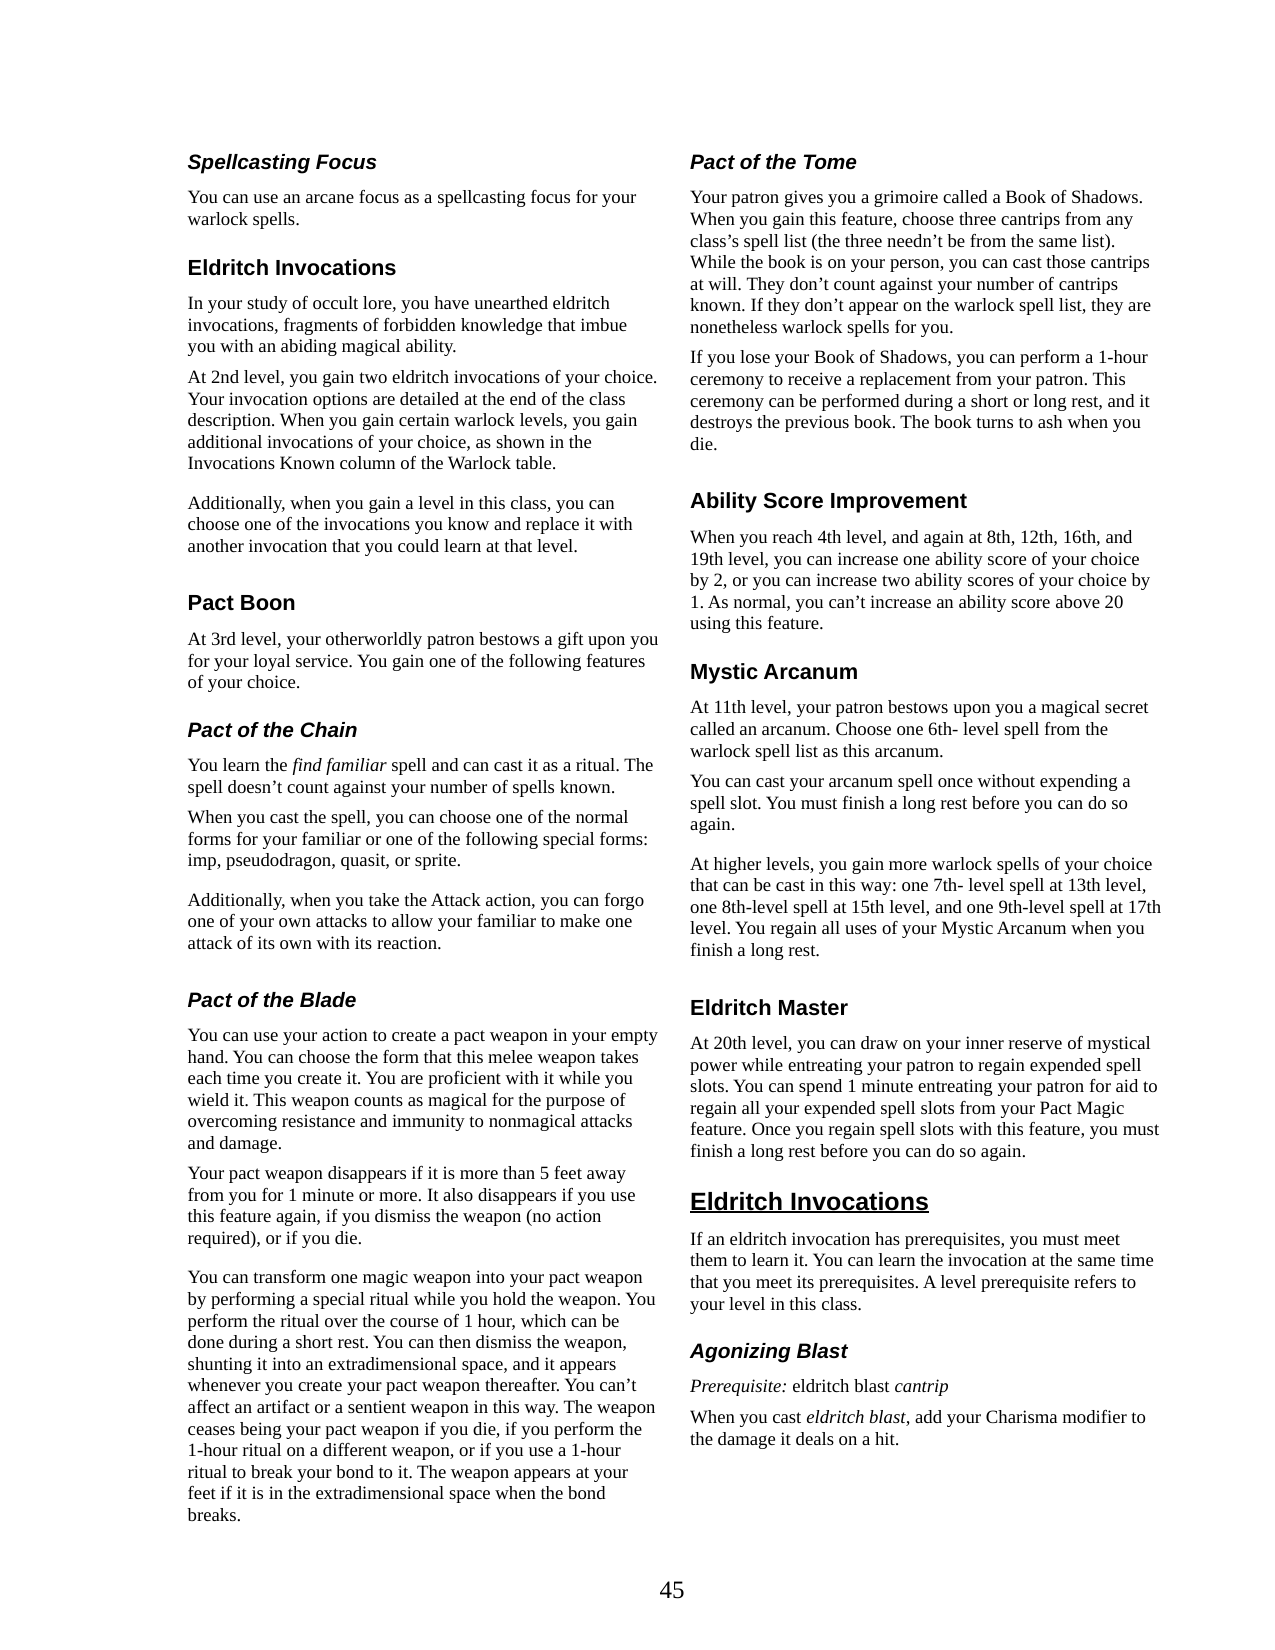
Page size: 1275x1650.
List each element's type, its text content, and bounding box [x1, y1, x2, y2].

text When you reach 4th level, and again at 8th, 12th, 16th, and 19th level, you can increase one ability score of your choice by 2, or you can increase two ability scores of your choice by 1. As normal, you can’t increase an ability score above 20 using this feature. [690, 526, 1162, 634]
text You learn the find familiar spell and can cast it as a ritual. The spell doesn’t count against your number of spells known. [187, 754, 660, 797]
subtitle Pact of the Tome [690, 150, 1162, 174]
text When you cast the spell, you can choose one of the normal forms for your familiar or one of the following special forms: imp, pseudodragon, quasit, or sprite. [187, 806, 660, 871]
text You can transform one magic weapon into your pact weapon by performing a special ritual while you hold the weapon. You perform the ritual over the course of 1 hour, which can be done during a short rest. You can then dismiss the weapon, shunting it into an extradimensional space, and it appears whenever you create your pact weapon thereafter. You can’t affect an artifact or a sentient weapon in this way. The weapon ceases being your pact weapon if you die, if you perform the 1-hour ritual on a different weapon, or if you use a 1-hour ritual to break your bond to it. The weapon appears at your feet if it is in the extradimensional space when the bond breaks. [187, 1266, 660, 1525]
subtitle Eldritch Master [690, 994, 1162, 1019]
text Your patron gives you a grimoire called a Book of Shadows. When you gain this feature, choose three cantrips from any class’s spell list (the three needn’t be from the same list). While the book is on your person, you can cast those cantrips at will. They don’t count against your number of cantrips known. If they don’t appear on the warlock spell list, they are nonetheless warlock spells for you. [690, 186, 1162, 337]
text Your pact weapon disappears if it is more than 5 feet away from you for 1 minute or more. It also disappears if you use this feature again, if you dismiss the weapon (no action required), or if you die. [187, 1162, 660, 1248]
text At higher levels, you gain more warlock spells of your choice that can be cast in this way: one 7th- level spell at 13th level, one 8th-level spell at 15th level, and one 9th-level spell at 17th level. You regain all uses of your Mystic Arcanum when you finish a long rest. [690, 853, 1162, 960]
text Additionally, when you gain a level in this class, you can choose one of the invocations you know and replace it with another invocation that you could learn at that level. [187, 492, 660, 556]
text If an eldritch invocation has prerequisites, you must meet them to learn it. You can learn the invocation at the same time that you meet its prerequisites. A level prerequisite refers to your level in this class. [690, 1228, 1162, 1314]
text Additionally, when you take the Attack action, you can forgo one of your own attacks to allow your familiar to make one attack of its own with its reaction. [187, 889, 660, 953]
subtitle Pact of the Chain [187, 718, 660, 742]
text You can cast your arcanum spell once without expending a spell slot. You must finish a long rest before you can do so again. [690, 770, 1162, 835]
text If you lose your Book of Shadows, you can perform a 1-hour ceremony to receive a replacement from your patron. This ceremony can be performed during a short or long rest, and it destroys the previous book. The book turns to ash when you die. [690, 346, 1162, 454]
subtitle Pact of the Blade [187, 987, 660, 1011]
text At 20th level, you can draw on your inner reserve of mystical power while entreating your patron to regain expended spell slots. You can spend 1 minute entreating your patron for aid to regain all your expended spell slots from your Pact Magic feature. Once you regain spell slots with this feature, you must finish a long rest before you can do so again. [690, 1032, 1162, 1161]
text Prerequisite: eldritch blast cantrip [690, 1375, 1162, 1397]
subtitle Pact Boon [187, 590, 660, 616]
subtitle Spellcasting Focus [187, 150, 660, 174]
subtitle Mystic Arcanum [690, 659, 1162, 684]
text When you cast eldritch blast, add your Charisma modifier to the damage it deals on a hit. [690, 1406, 1162, 1449]
subtitle Eldritch Invocations [690, 1186, 1162, 1215]
subtitle Eldritch Invocations [187, 254, 660, 280]
text You can use your action to create a pact weapon in your empty hand. You can choose the form that this melee weapon takes each time you create it. You are proficient with it while you wield it. This weapon counts as magical for the purpose of overcoming resistance and immunity to nonmagical attacks and damage. [187, 1024, 660, 1153]
text In your study of occult lore, you have unearthed eldritch invocations, fragments of forbidden knowledge that imbue you with an abiding magical ability. [187, 292, 660, 357]
text You can use an arcane focus as a spellcasting focus for your warlock spells. [187, 186, 660, 229]
text At 2nd level, you gain two eldritch invocations of your choice. Your invocation options are detailed at the end of the class description. When you gain certain warlock levels, you gain additional invocations of your choice, as shown in the Invocations Known column of the Warlock table. [187, 366, 660, 474]
subtitle Agonizing Blast [690, 1339, 1162, 1363]
text At 11th level, your patron bestows upon you a magical secret called an arcanum. Choose one 6th- level spell from the warlock spell list as this arcanum. [690, 696, 1162, 761]
subtitle Ability Score Improvement [690, 488, 1162, 513]
text At 3rd level, your otherworldly patron bestows a gift upon you for your loyal service. You gain one of the following features of your choice. [187, 628, 660, 693]
